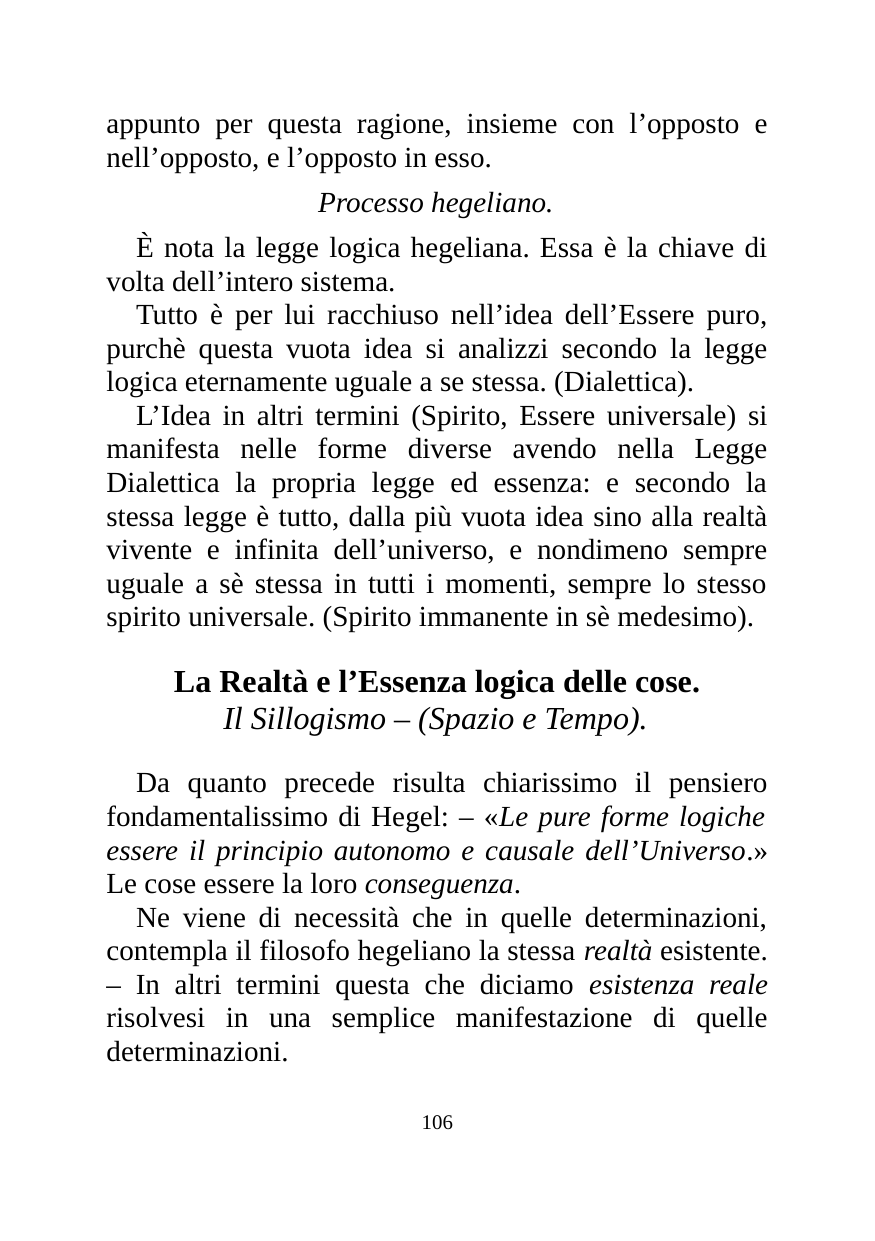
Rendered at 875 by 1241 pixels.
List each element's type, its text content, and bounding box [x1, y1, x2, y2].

text L’Idea in altri termini (Spirito, Essere universale) si manifesta nelle forme diverse avendo nella Legge Dialettica la propria legge ed essenza: e secondo la stessa legge è tutto, dalla più vuota idea sino alla realtà vivente e infinita dell’universo, e nondimeno sempre uguale a sè stessa in tutti i momenti, sempre lo stesso spirito universale. (Spirito immanente in sè medesimo). [106, 398, 768, 633]
text Da quanto precede risulta chiarissimo il pensiero fondamentalissimo di Hegel: – «Le pure forme logiche essere il principio autonomo e causale dell’Universo.» Le cose essere la loro conseguenza. [106, 766, 768, 900]
text È nota la legge logica hegeliana. Essa è la chiave di volta dell’intero sistema. [106, 230, 768, 297]
text Tutto è per lui racchiuso nell’idea dell’Essere puro, purchè questa vuota idea si analizzi secondo la legge logica eternamente uguale a se stessa. (Dialettica). [106, 297, 768, 398]
subtitle La Realtà e l’Essenza logica delle cose. Il Sillogismo – (Spazio e Tempo). [106, 662, 768, 736]
text Ne viene di necessità che in quelle determinazioni, contempla il filosofo hegeliano la stessa realtà esistente. – In altri termini questa che diciamo esistenza reale risolvesi in una semplice manifestazione di quelle determinazioni. [106, 900, 768, 1067]
text Processo hegeliano. [106, 185, 768, 219]
text appunto per questa ragione, insieme con l’opposto e nell’opposto, e l’opposto in esso. [106, 106, 768, 173]
